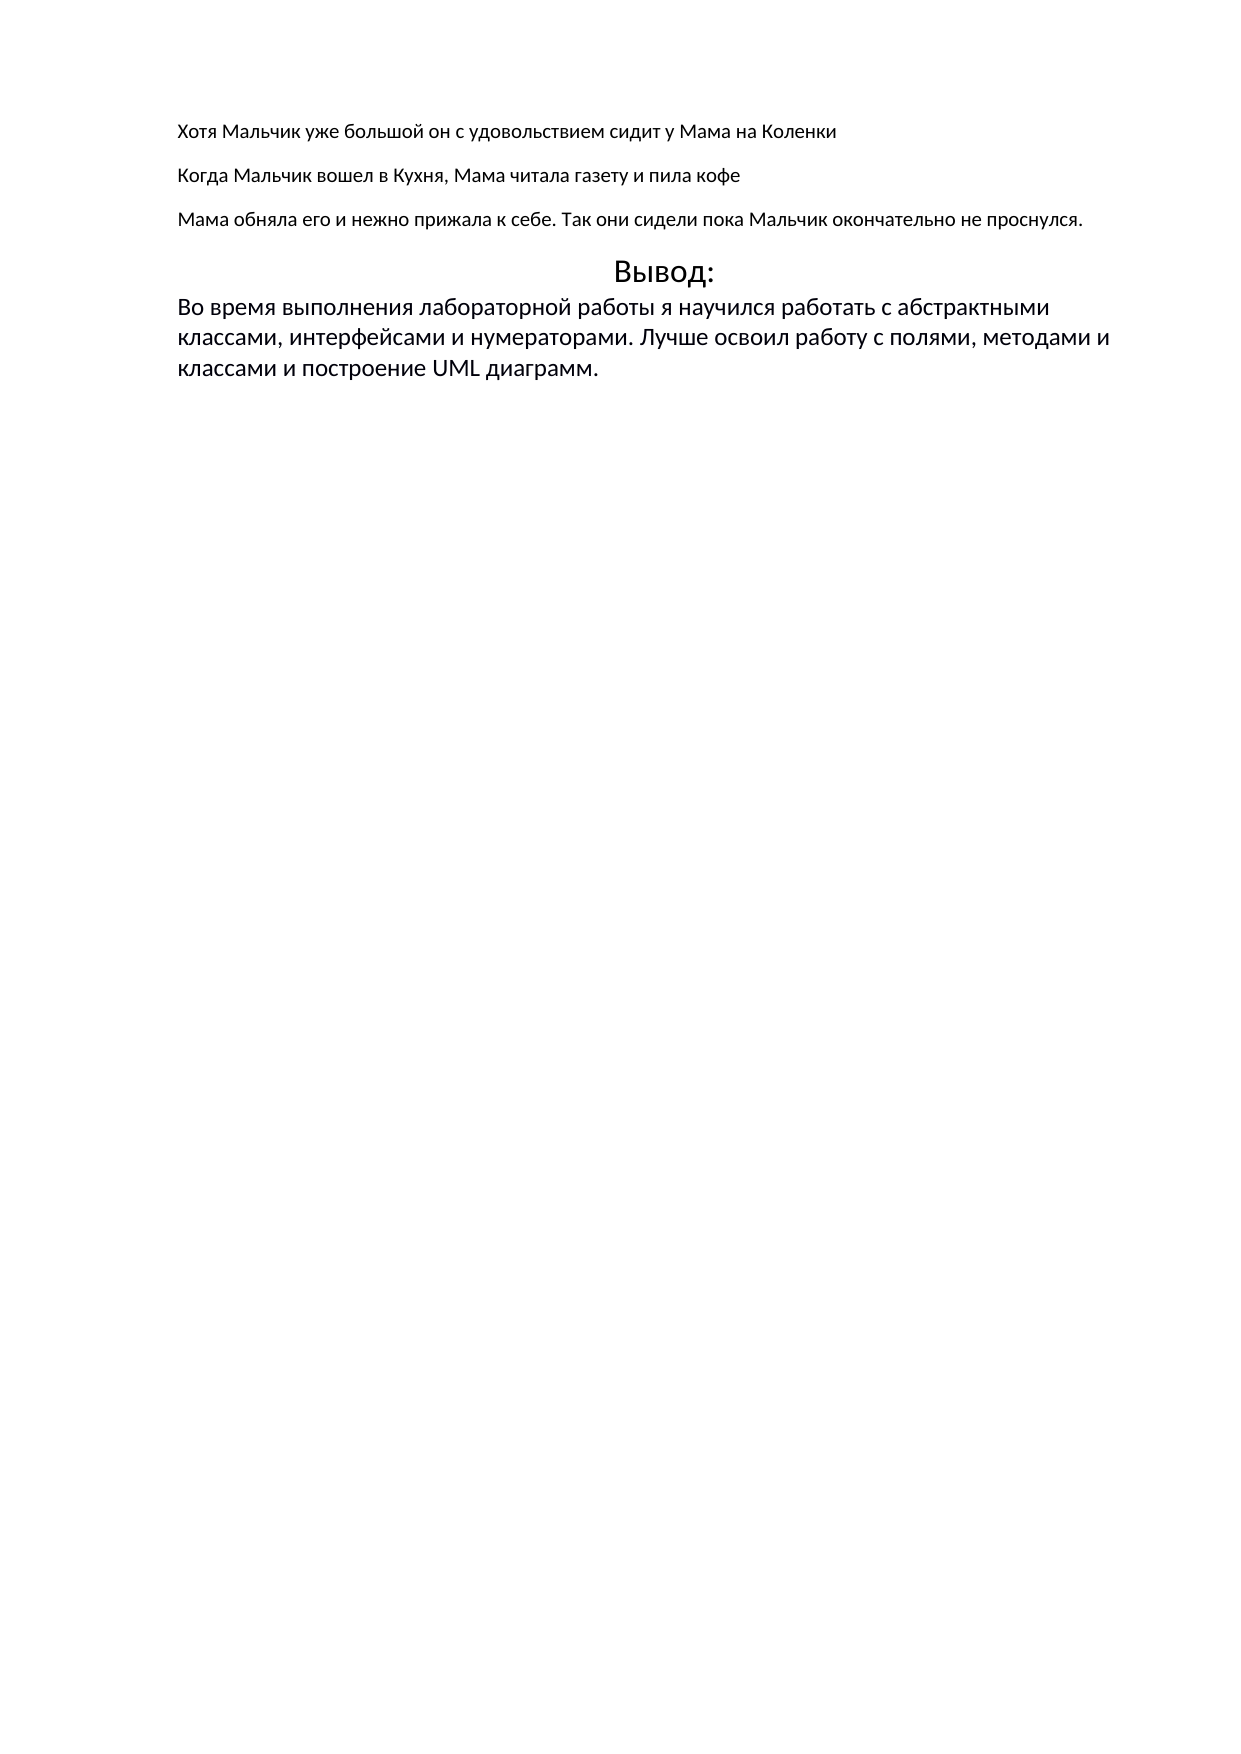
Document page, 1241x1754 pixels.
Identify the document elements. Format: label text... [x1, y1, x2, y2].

text Вывод: [177, 250, 1152, 291]
text Когда Мальчик вошел в Кухня, Мама читала газету и пила кофе [177, 162, 1152, 188]
text Во время выполнения лабораторной работы я научился работать с абстрактными классами, интерфейсами и нумераторами. Лучше освоил работу с полями, методами и классами и построение UML диаграмм. [177, 291, 1152, 383]
text Хотя Мальчик уже большой он с удовольствием сидит у Мама на Коленки [177, 118, 1152, 143]
text Мама обняла его и нежно прижала к себе. Так они сидели пока Мальчик окончательно не проснулся. [177, 206, 1152, 232]
